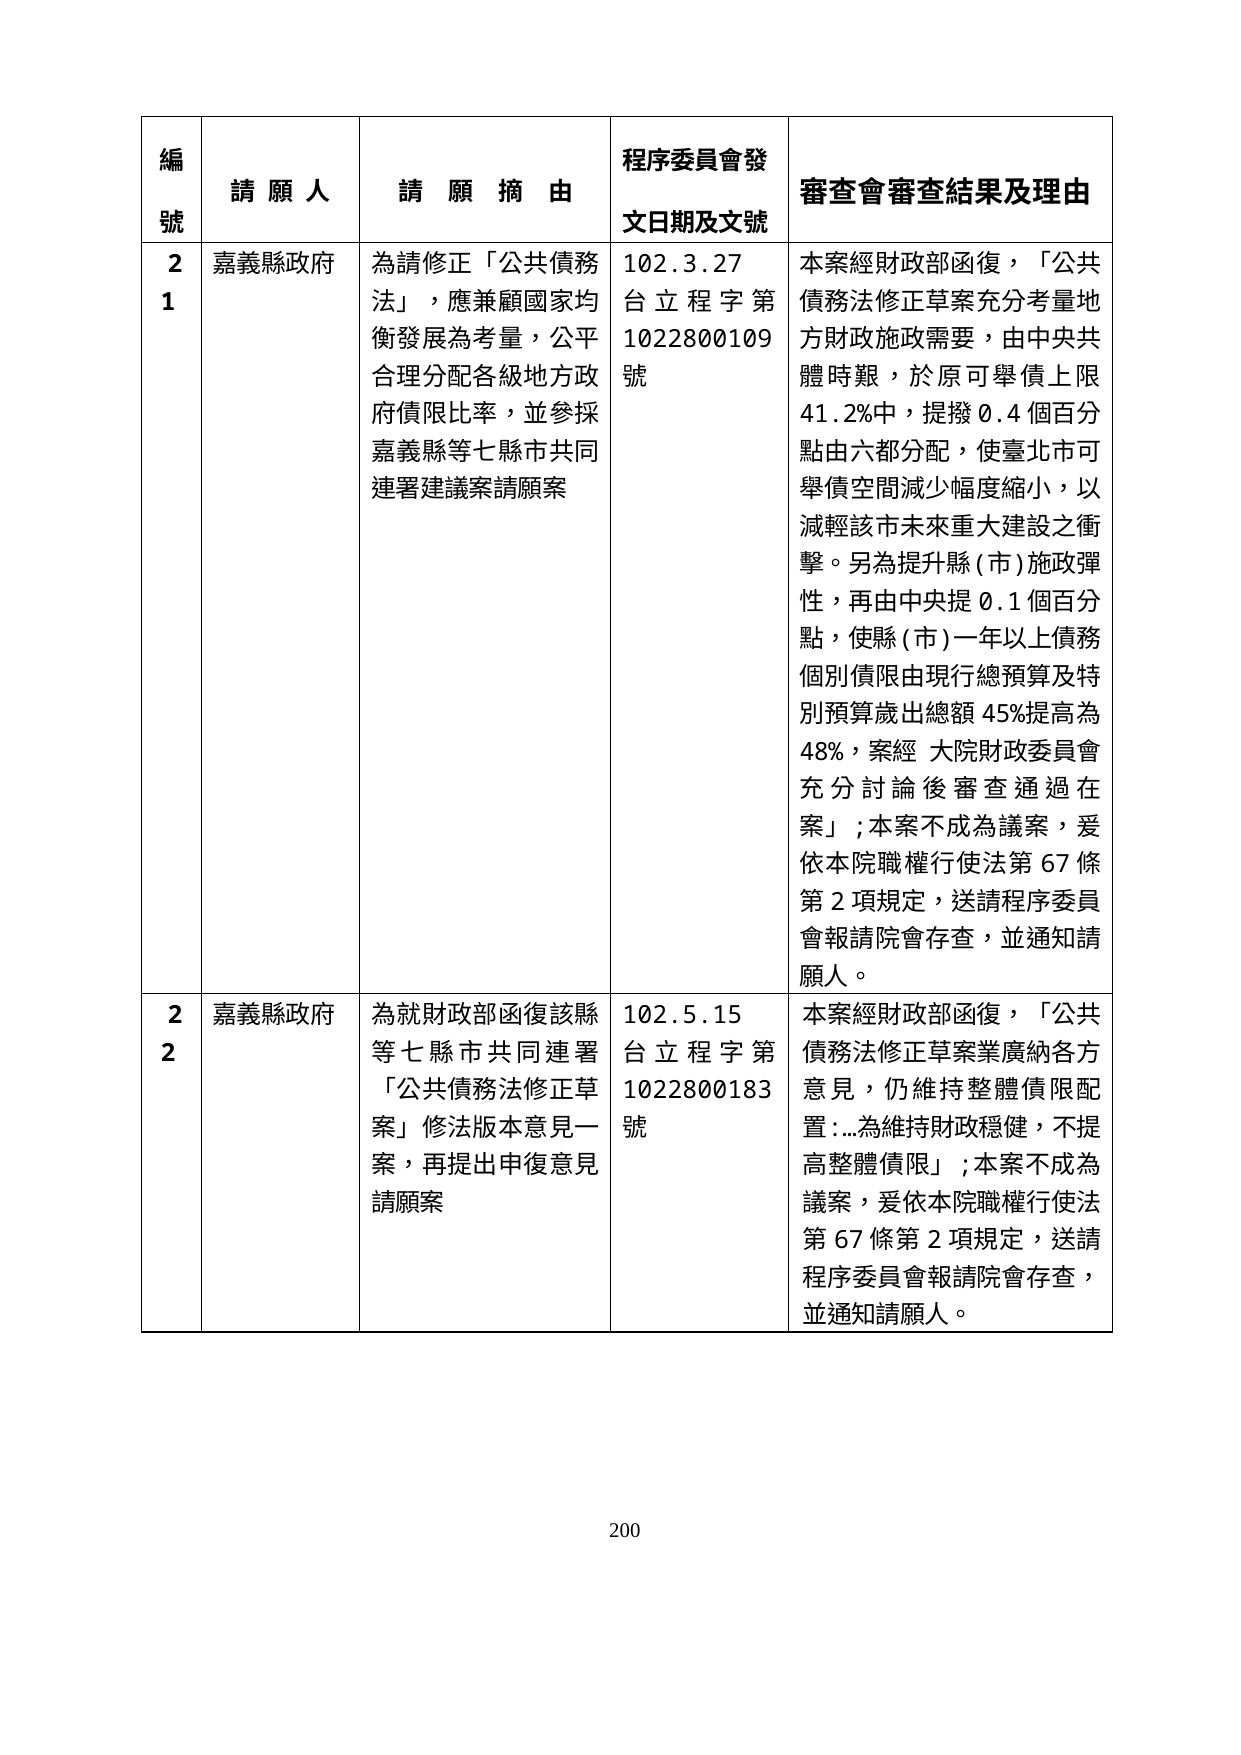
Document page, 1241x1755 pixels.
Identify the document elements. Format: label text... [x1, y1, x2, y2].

table_header 編號 [142, 117, 201, 242]
table_cell [142, 994, 201, 1331]
table_cell 嘉義縣政府 [202, 994, 359, 1331]
table_cell 為請修正「公共債務法」，應兼顧國家均衡發展為考量，公平合理分配各級地方政府債限比率，並參採嘉義縣等七縣市共同連署建議案請願案 [360, 243, 610, 993]
table_cell 本案經財政部函復，「公共債務法修正草案充分考量地方財政施政需要，由中央共體時艱，於原可舉債上限41.2%中，提撥0.4個百分點由六都分配，使臺北市可舉債空間減少幅度縮小，以減輕該市未來重大建設之衝擊。另為提升縣(市)施政彈性，再由中央提0.1個百分點，使縣(市)一年以上債務個別債限由現行總預算及特別預算歲出總額45%提高為48%，案經 大院財政委員會充分討論後審查通過在案」;本案不成為議案，爰依本院職權行使法第67條第2項規定，送請程序委員會報請院會存查，並通知請願人。 [789, 243, 1112, 993]
table_cell 為就財政部函復該縣等七縣市共同連署「公共債務法修正草案」修法版本意見一案，再提出申復意見請願案 [360, 994, 610, 1331]
table_cell 102.5.15 台立程字第1022800183號 [611, 994, 788, 1331]
table_header 審查會審查結果及理由 [789, 117, 1112, 242]
table_cell 本案經財政部函復，「公共債務法修正草案業廣納各方意見，仍維持整體債限配置:…為維持財政穏健，不提高整體債限」;本案不成為議案，爰依本院職權行使法第67條第2項規定，送請程序委員會報請院會存查，並通知請願人。 [789, 994, 1112, 1331]
table_cell [142, 243, 201, 993]
table_cell 嘉義縣政府 [202, 243, 359, 993]
table_header 請 願 人 [202, 117, 359, 242]
table_header 程序委員會發文日期及文號 [611, 117, 788, 242]
table_cell 102.3.27 台立程字第1022800109號 [611, 243, 788, 993]
table_header 請 願 摘 由 [360, 117, 610, 242]
